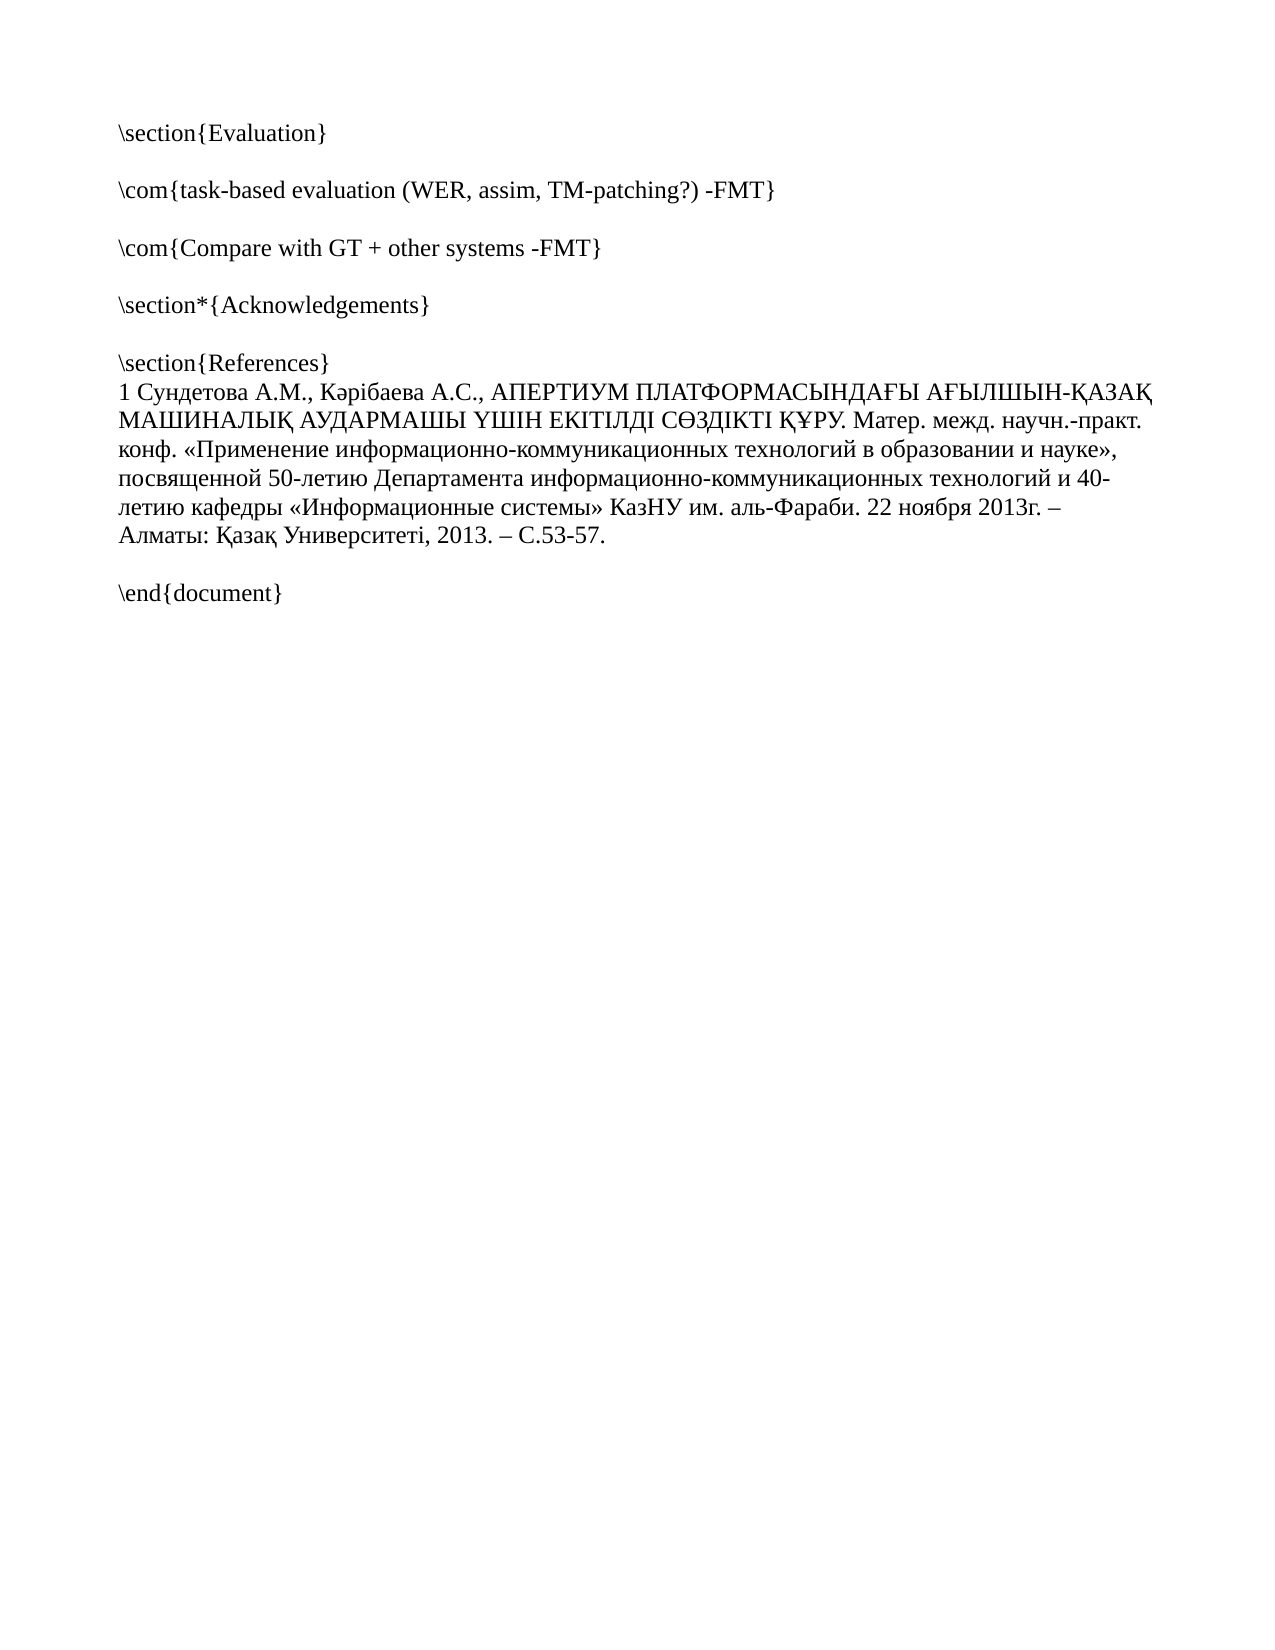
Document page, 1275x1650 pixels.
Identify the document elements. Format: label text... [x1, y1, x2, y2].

text \section{References} [118, 348, 1157, 377]
text \section*{Acknowledgements} [118, 291, 1157, 319]
text \com{task-based evaluation (WER, assim, TM-patching?) -FMT} [118, 176, 1157, 204]
text \com{Compare with GT + other systems -FMT} [118, 233, 1157, 262]
text 1 Сундетова А.М., Кәрібаева А.С., АПЕРТИУМ ПЛАТФОРМАСЫНДАҒЫ АҒЫЛШЫН-ҚАЗАҚ МАШИНАЛЫҚ АУДАРМАШЫ ҮШІН ЕКІТІЛДІ СӨЗДІКТІ ҚҰРУ. Матер. межд. научн.-практ. конф. «Применение информационно-коммуникационных технологий в образовании и науке», посвященной 50-летию Департамента информационно-коммуникационных технологий и 40-летию кафедры «Информационные системы» КазНУ им. аль-Фараби. 22 ноября 2013г. – Алматы: Қазақ Университеті, 2013. – С.53-57. [118, 377, 1157, 549]
text \end{document} [118, 578, 1157, 607]
text \section{Evaluation} [118, 118, 1157, 147]
